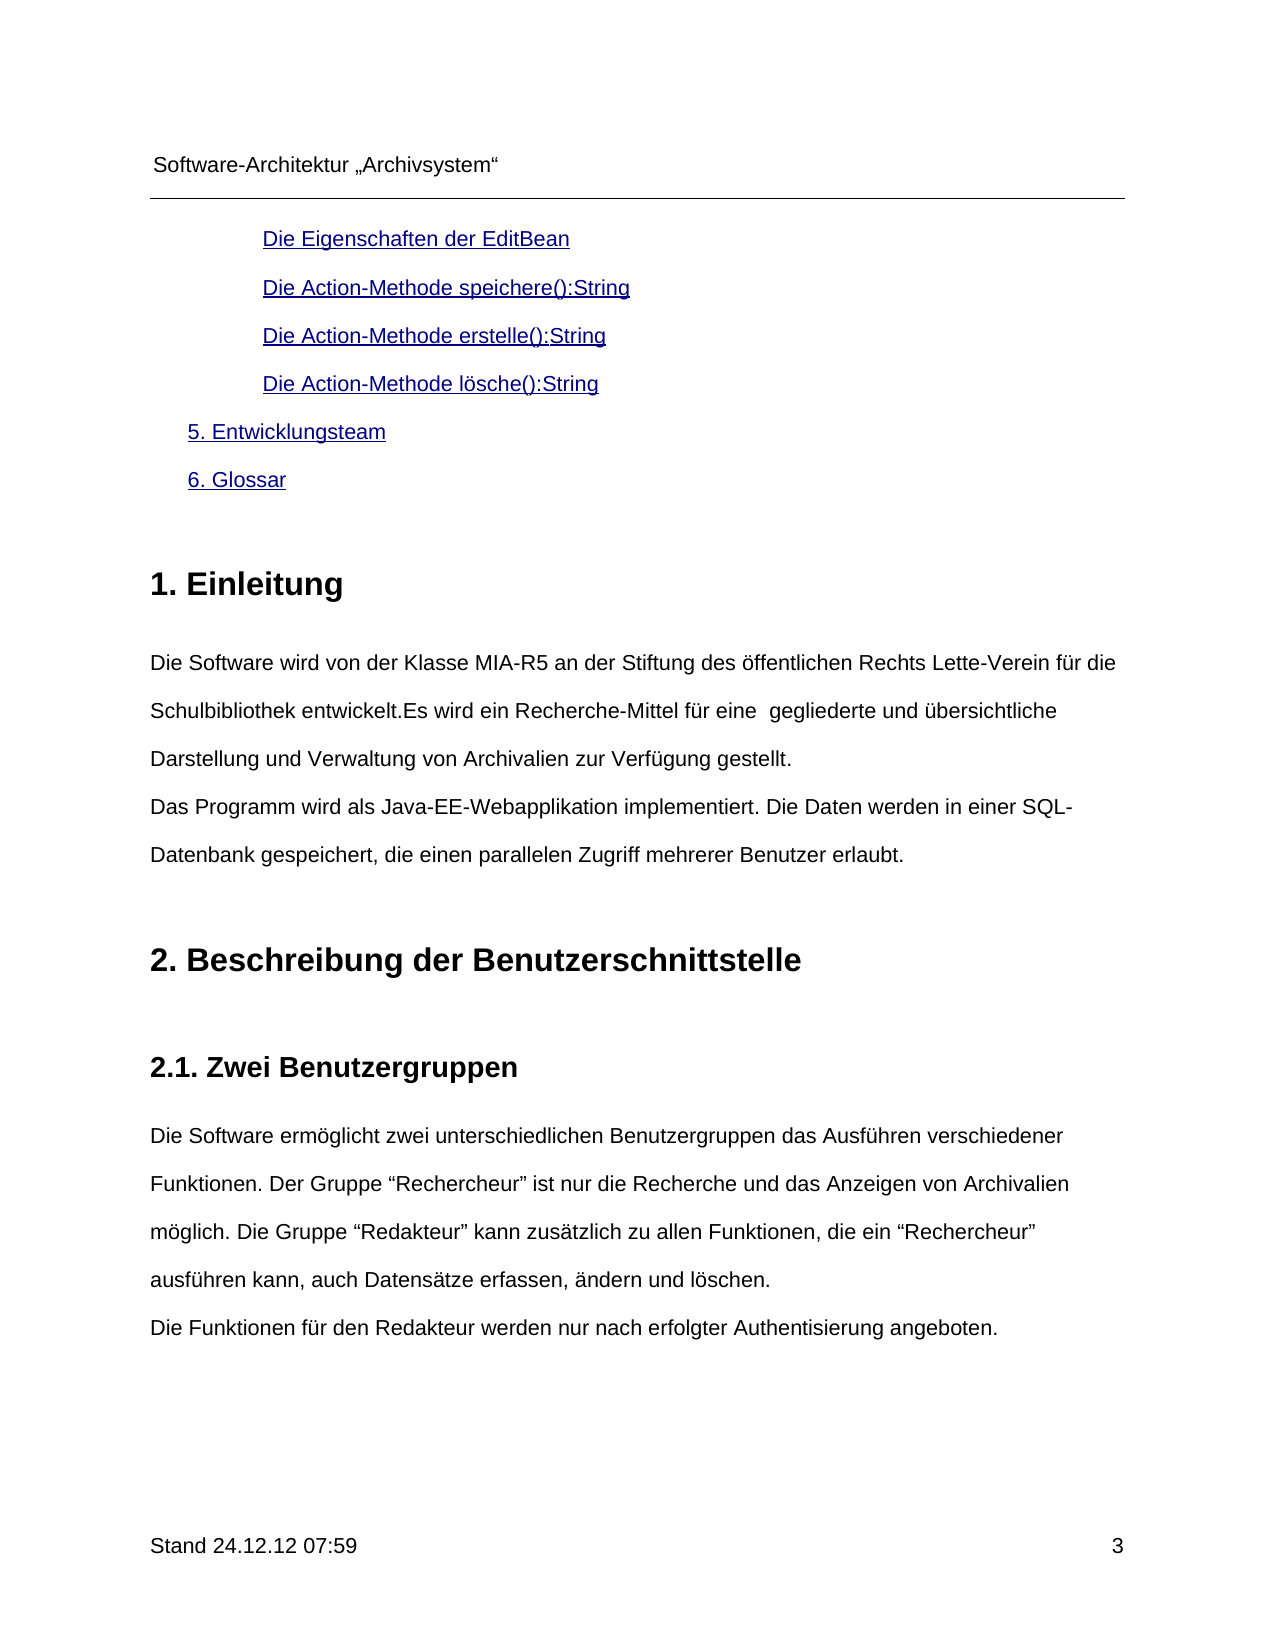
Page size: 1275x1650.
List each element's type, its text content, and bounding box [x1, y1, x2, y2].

text Die Action-Methode speichere():String [262, 275, 1125, 317]
subtitle 2.1. Zwei Benutzergruppen [150, 1051, 1125, 1107]
text 6. Glossar [187, 468, 1125, 510]
text Die Software ermöglicht zwei unterschiedlichen Benutzergruppen das Ausführen verschiedener Funktionen. Der Gruppe “Rechercheur” ist nur die Recherche und das Anzeigen von Archivalien möglich. Die Gruppe “Redakteur” kann zusätzlich zu allen Funktionen, die ein “Rechercheur” ausführen kann, auch Datensätze erfassen, ändern und löschen. [150, 1123, 1125, 1310]
text Die Software wird von der Klasse MIA-R5 an der Stiftung des öffentlichen Rechts Lette-Verein für die Schulbibliothek entwickelt.Es wird ein Recherche-Mittel für eine gegliederte und übersichtliche Darstellung und Verwaltung von Archivalien zur Verfügung gestellt. [150, 651, 1125, 789]
text Die Action-Methode erstelle():String [262, 323, 1125, 365]
subtitle 1. Einleitung [150, 566, 1125, 629]
text 5. Entwicklungsteam [187, 420, 1125, 462]
text Das Programm wird als Java-EE-Webapplikation implementiert. Die Daten werden in einer SQL-Datenbank gespeichert, die einen parallelen Zugriff mehrerer Benutzer erlaubt. [150, 795, 1125, 885]
text Die Eigenschaften der EditBean [262, 227, 1125, 269]
text Die Action-Methode lösche():String [262, 372, 1125, 413]
text Die Funktionen für den Redakteur werden nur nach erfolgter Authentisierung angeboten. [150, 1316, 1125, 1358]
subtitle 2. Beschreibung der Benutzerschnittstelle [150, 941, 1125, 1004]
